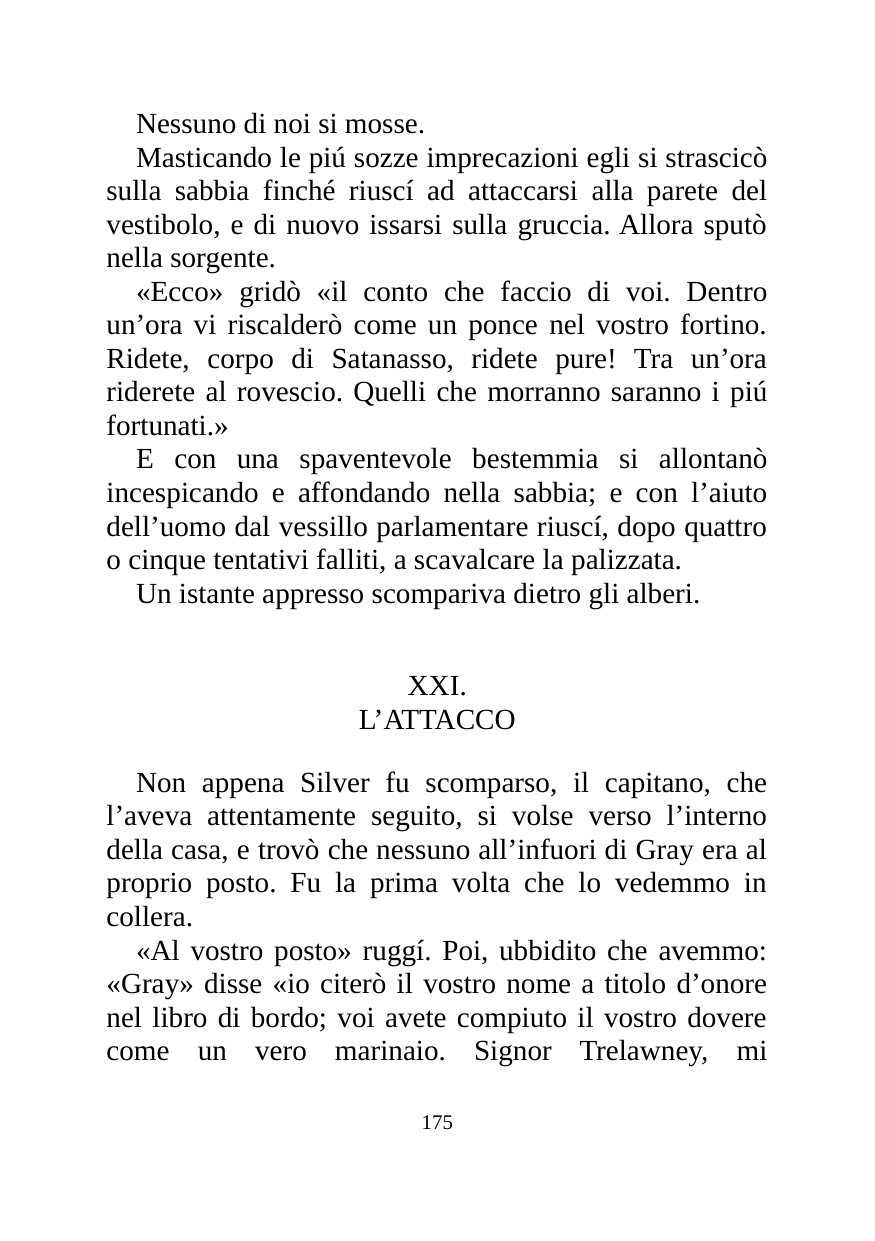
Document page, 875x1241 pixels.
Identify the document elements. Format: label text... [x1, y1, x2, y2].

text E con una spaventevole bestemmia si allontanò incespicando e affondando nella sabbia; e con l’aiuto dell’uomo dal vessillo parlamentare riuscí, dopo quattro o cinque tentativi falliti, a scavalcare la palizzata. [106, 442, 768, 576]
text Un istante appresso scompariva dietro gli alberi. [106, 576, 768, 609]
text «Al vostro posto» ruggí. Poi, ubbidito che avemmo: «Gray» disse «io citerò il vostro nome a titolo d’onore nel libro di bordo; voi avete compiuto il vostro dovere come un vero marinaio. Signor Trelawney, mi [106, 933, 768, 1067]
text «Ecco» gridò «il conto che faccio di voi. Dentro un’ora vi riscalderò come un ponce nel vostro fortino. Ridete, corpo di Satanasso, ridete pure! Tra un’ora riderete al rovescio. Quelli che morranno saranno i piú fortunati.» [106, 274, 768, 442]
text Masticando le piú sozze imprecazioni egli si strascicò sulla sabbia finché riuscí ad attaccarsi alla parete del vestibolo, e di nuovo issarsi sulla gruccia. Allora sputò nella sorgente. [106, 140, 768, 274]
text Non appena Silver fu scomparso, il capitano, che l’aveva attentamente seguito, si volse verso l’interno della casa, e trovò che nessuno all’infuori di Gray era al proprio posto. Fu la prima volta che lo vedemmo in collera. [106, 765, 768, 933]
subtitle XXI. L’ATTACCO [106, 668, 768, 736]
text Nessuno di noi si mosse. [106, 106, 768, 140]
